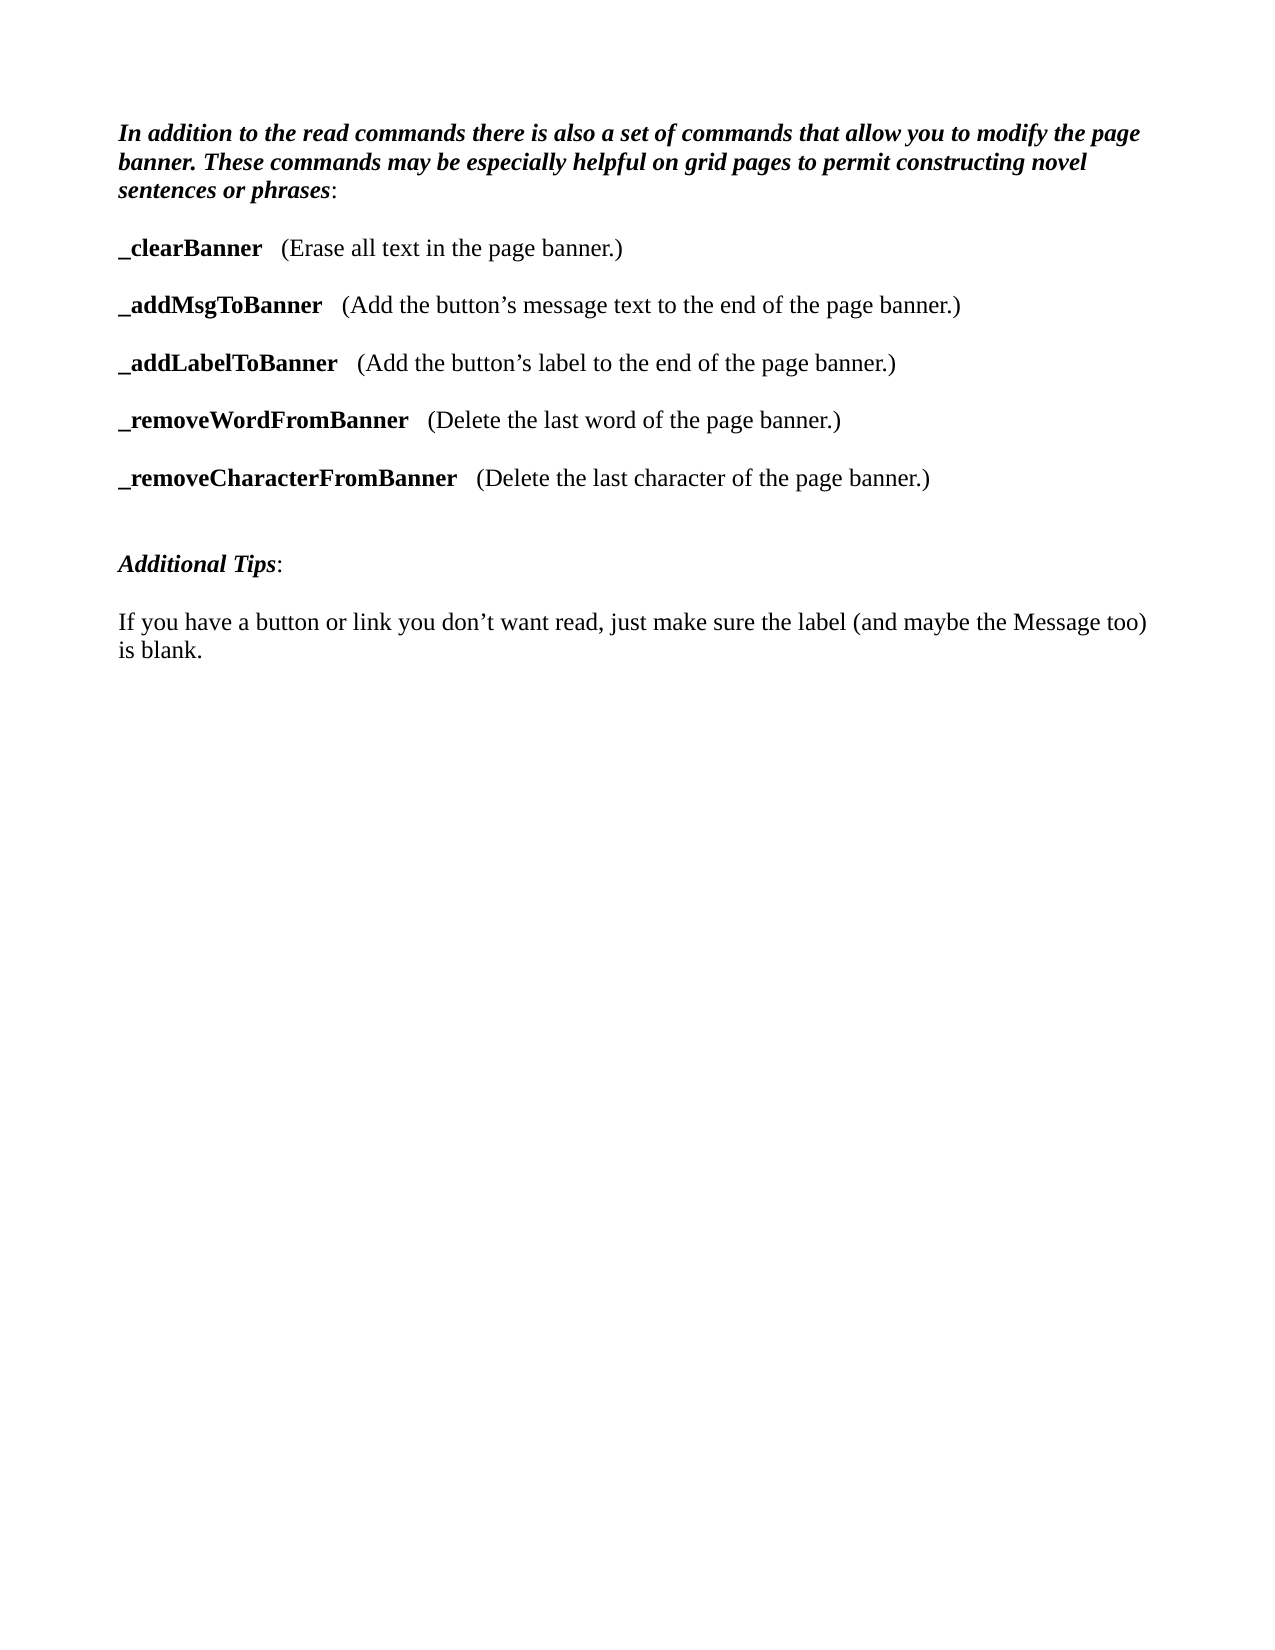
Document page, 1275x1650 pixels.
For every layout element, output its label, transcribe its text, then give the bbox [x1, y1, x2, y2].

text _removeCharacterFromBanner (Delete the last character of the page banner.) [118, 463, 1157, 492]
text _clearBanner (Erase all text in the page banner.) [118, 233, 1157, 262]
text _addMsgToBanner (Add the button’s message text to the end of the page banner.) [118, 291, 1157, 319]
text _removeWordFromBanner (Delete the last word of the page banner.) [118, 406, 1157, 434]
text In addition to the read commands there is also a set of commands that allow you to modify the page banner. These commands may be especially helpful on grid pages to permit constructing novel sentences or phrases: [118, 118, 1157, 204]
text _addLabelToBanner (Add the button’s label to the end of the page banner.) [118, 348, 1157, 377]
text If you have a button or link you don’t want read, just make sure the label (and maybe the Message too) is blank. [118, 607, 1157, 664]
text Additional Tips: [118, 549, 1157, 578]
